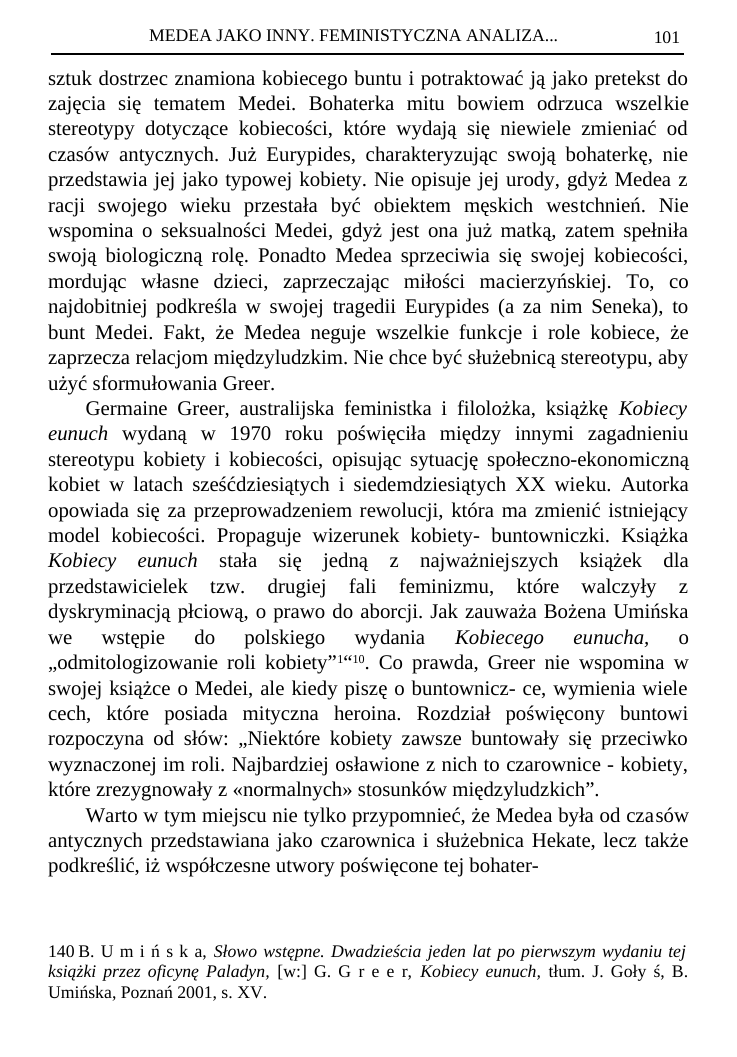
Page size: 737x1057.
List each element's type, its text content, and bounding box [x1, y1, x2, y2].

text 101 [653, 27, 684, 48]
list B. U m i ń s k a, Słowo wstępne. Dwadzieścia jeden lat po pierwszym wydaniu tej książki przez oficynę Paladyn, [w:] G. G r e e r, Kobiecy eunuch, tłum. J. Goły ś, B. Umińska, Poznań 2001, s. XV. [48, 941, 689, 1002]
text MEDEA JAKO INNY. FEMINISTYCZNA ANALIZA... [149, 25, 584, 45]
text sztuk dostrzec znamiona kobiecego buntu i potraktować ją jako pretekst do zajęcia się tematem Medei. Bohaterka mitu bowiem odrzuca wszel­kie stereotypy dotyczące kobiecości, które wydają się niewiele zmieniać od czasów antycznych. Już Eurypides, charakteryzując swoją bohaterkę, nie przedstawia jej jako typowej kobiety. Nie opisuje jej urody, gdyż Medea z racji swojego wieku przestała być obiektem męskich wes­tchnień. Nie wspomina o seksualności Medei, gdyż jest ona już matką, zatem spełniła swoją biologiczną rolę. Ponadto Medea sprzeciwia się swojej kobiecości, mordując własne dzieci, zaprzeczając miłości ma­cierzyńskiej. To, co najdobitniej podkreśla w swojej tragedii Eurypides (a za nim Seneka), to bunt Medei. Fakt, że Medea neguje wszelkie funk­cje i role kobiece, że zaprzecza relacjom międzyludzkim. Nie chce być służebnicą stereotypu, aby użyć sformułowania Greer. [48, 65, 689, 394]
text Germaine Greer, australijska feministka i filolożka, książkę Kobie­cy eunuch wydaną w 1970 roku poświęciła między innymi zagadnieniu stereotypu kobiety i kobiecości, opisując sytuację społeczno-ekono­miczną kobiet w latach sześćdziesiątych i siedemdziesiątych XX wie­ku. Autorka opowiada się za przeprowadzeniem rewolucji, która ma zmienić istniejący model kobiecości. Propaguje wizerunek kobiety- buntowniczki. Książka Kobiecy eunuch stała się jedną z najważniej­szych książek dla przedstawicielek tzw. drugiej fali feminizmu, które walczyły z dyskryminacją płciową, o prawo do aborcji. Jak zauważa Bożena Umińska we wstępie do polskiego wydania Kobiecego eu­nucha, o „odmitologizowanie roli kobiety”1“10. Co prawda, Greer nie wspomina w swojej książce o Medei, ale kiedy piszę o buntownicz- ce, wymienia wiele cech, które posiada mityczna heroina. Rozdział poświęcony buntowi rozpoczyna od słów: „Niektóre kobiety zawsze buntowały się przeciwko wyznaczonej im roli. Najbardziej osławione z nich to czarownice - kobiety, które zrezygnowały z «normalnych» stosunków międzyludzkich”. [48, 396, 689, 801]
text Warto w tym miejscu nie tylko przypomnieć, że Medea była od cza­sów antycznych przedstawiana jako czarownica i służebnica Hekate, lecz także podkreślić, iż współczesne utwory poświęcone tej bohater- [48, 802, 689, 877]
